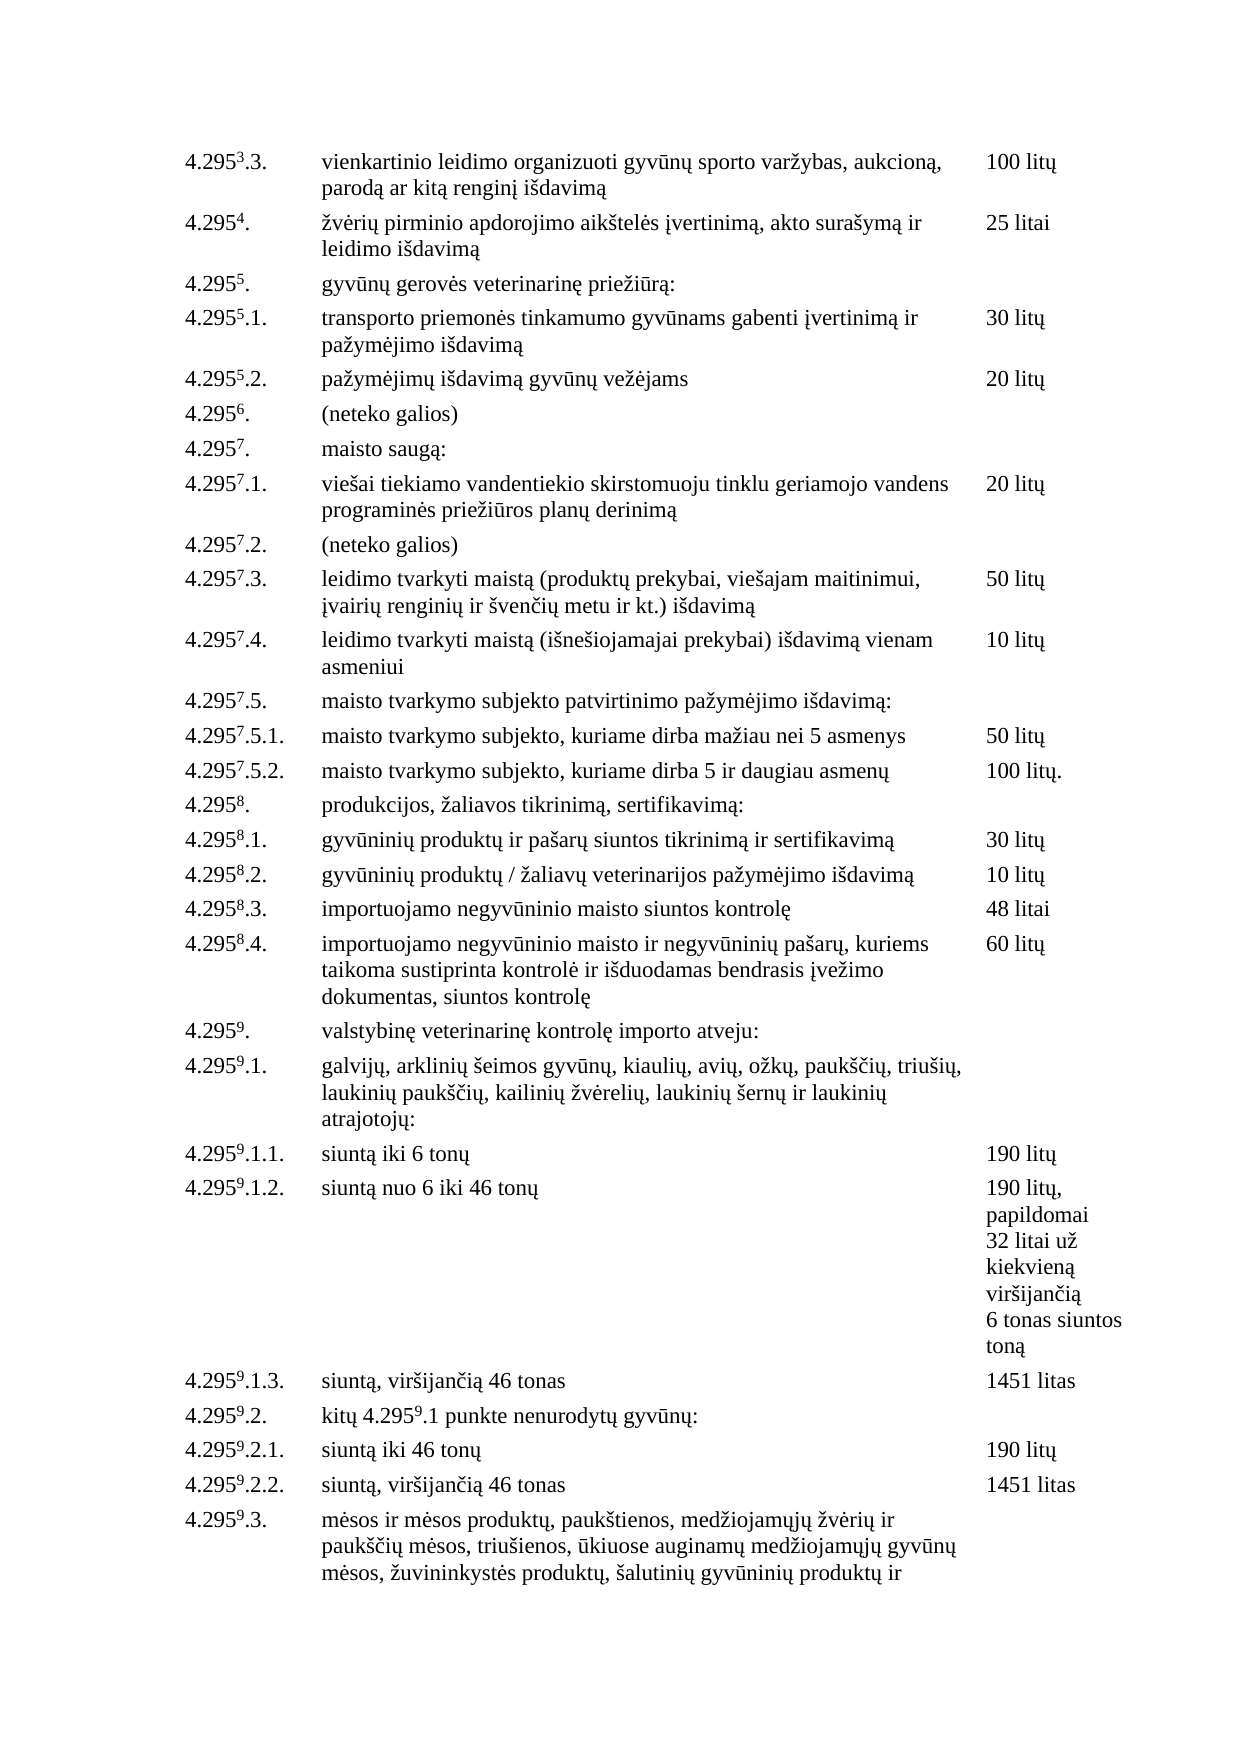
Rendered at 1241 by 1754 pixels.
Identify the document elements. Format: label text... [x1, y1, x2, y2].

table_cell kitų 4.2959.1 punkte nenurodytų gyvūnų: [321, 1402, 986, 1437]
table_cell 4.2958.4. [174, 930, 321, 1018]
table_cell siuntą, viršijančią 46 tonas [321, 1471, 986, 1506]
table_cell 20 litų [986, 470, 1148, 531]
table_cell žvėrių pirminio apdorojimo aikštelės įvertinimą, akto surašymą ir leidimo išdavimą [321, 209, 986, 270]
table_cell produkcijos, žaliavos tikrinimą, sertifikavimą: [321, 791, 986, 826]
table_cell 30 litų [986, 826, 1148, 861]
table_cell [986, 791, 1148, 826]
table_cell [986, 1402, 1148, 1437]
table_cell maisto tvarkymo subjekto, kuriame dirba mažiau nei 5 asmenys [321, 722, 986, 757]
table_cell 190 litų, papildomai 32 litai už kiekvieną viršijančią 6 tonas siuntos toną [986, 1174, 1148, 1367]
table_cell 4.2957.5.1. [174, 722, 321, 757]
table_cell leidimo tvarkyti maistą (produktų prekybai, viešajam maitinimui, įvairių renginių ir švenčių metu ir kt.) išdavimą [321, 565, 986, 626]
table_cell 25 litai [986, 209, 1148, 270]
table_cell viešai tiekiamo vandentiekio skirstomuoju tinklu geriamojo vandens programinės priežiūros planų derinimą [321, 470, 986, 531]
table_cell (neteko galios) [321, 400, 986, 435]
table_cell 4.2953.3. [174, 148, 321, 209]
table_cell 1451 litas [986, 1471, 1148, 1506]
table_cell 4.2959.1.3. [174, 1367, 321, 1402]
table_cell 4.2959.2.2. [174, 1471, 321, 1506]
table_cell 4.2955.2. [174, 366, 321, 400]
table_cell 4.2959.1.2. [174, 1174, 321, 1367]
table_cell 100 litų [986, 148, 1148, 209]
table_cell importuojamo negyvūninio maisto siuntos kontrolę [321, 896, 986, 930]
table_cell 50 litų [986, 565, 1148, 626]
table_cell 10 litų [986, 861, 1148, 896]
table_cell 4.2957.5.2. [174, 757, 321, 791]
table_cell transporto priemonės tinkamumo gyvūnams gabenti įvertinimą ir pažymėjimo išdavimą [321, 305, 986, 366]
table_cell pažymėjimų išdavimą gyvūnų vežėjams [321, 366, 986, 400]
table_cell gyvūninių produktų / žaliavų veterinarijos pažymėjimo išdavimą [321, 861, 986, 896]
table_cell 4.2957.2. [174, 531, 321, 565]
table_cell [986, 1506, 1148, 1585]
table_cell 4.2959.2. [174, 1402, 321, 1437]
table_cell 20 litų [986, 366, 1148, 400]
table_cell [986, 435, 1148, 469]
table_cell siuntą, viršijančią 46 tonas [321, 1367, 986, 1402]
table_cell 4.2958.1. [174, 826, 321, 861]
table_cell valstybinę veterinarinę kontrolę importo atveju: [321, 1018, 986, 1052]
table_cell 4.2957.3. [174, 565, 321, 626]
table_cell siuntą iki 46 tonų [321, 1437, 986, 1471]
table_cell siuntą iki 6 tonų [321, 1140, 986, 1174]
table_cell 10 litų [986, 626, 1148, 687]
table_cell 1451 litas [986, 1367, 1148, 1402]
table_cell maisto saugą: [321, 435, 986, 469]
table_cell 4.2955.1. [174, 305, 321, 366]
table_cell 30 litų [986, 305, 1148, 366]
table_cell 4.2955. [174, 270, 321, 304]
table_cell maisto tvarkymo subjekto, kuriame dirba 5 ir daugiau asmenų [321, 757, 986, 791]
table_cell 4.2957. [174, 435, 321, 469]
table_cell [986, 531, 1148, 565]
table_cell [986, 1018, 1148, 1052]
table_cell 190 litų [986, 1140, 1148, 1174]
table_cell 60 litų [986, 930, 1148, 1018]
table_cell 4.2954. [174, 209, 321, 270]
table_cell 4.2956. [174, 400, 321, 435]
table_cell siuntą nuo 6 iki 46 tonų [321, 1174, 986, 1367]
table_cell [986, 270, 1148, 304]
table_cell 48 litai [986, 896, 1148, 930]
table_cell gyvūninių produktų ir pašarų siuntos tikrinimą ir sertifikavimą [321, 826, 986, 861]
table_cell 4.2958.3. [174, 896, 321, 930]
table_cell [986, 688, 1148, 722]
table_cell importuojamo negyvūninio maisto ir negyvūninių pašarų, kuriems taikoma sustiprinta kontrolė ir išduodamas bendrasis įvežimo dokumentas, siuntos kontrolę [321, 930, 986, 1018]
table_cell vienkartinio leidimo organizuoti gyvūnų sporto varžybas, aukcioną, parodą ar kitą renginį išdavimą [321, 148, 986, 209]
table_cell (neteko galios) [321, 531, 986, 565]
table_cell galvijų, arklinių šeimos gyvūnų, kiaulių, avių, ožkų, paukščių, triušių, laukinių paukščių, kailinių žvėrelių, laukinių šernų ir laukinių atrajotojų: [321, 1052, 986, 1140]
table_cell mėsos ir mėsos produktų, paukštienos, medžiojamųjų žvėrių ir paukščių mėsos, triušienos, ūkiuose auginamų medžiojamųjų gyvūnų mėsos, žuvininkystės produktų, šalutinių gyvūninių produktų ir [321, 1506, 986, 1585]
table_cell 4.2959.1.1. [174, 1140, 321, 1174]
table_cell 4.2958.2. [174, 861, 321, 896]
table_cell [986, 1052, 1148, 1140]
table_cell 4.2957.4. [174, 626, 321, 687]
table_cell 4.2959.3. [174, 1506, 321, 1585]
table_cell 50 litų [986, 722, 1148, 757]
table_cell 190 litų [986, 1437, 1148, 1471]
table_cell 4.2957.1. [174, 470, 321, 531]
table_cell maisto tvarkymo subjekto patvirtinimo pažymėjimo išdavimą: [321, 688, 986, 722]
table_cell 4.2959. [174, 1018, 321, 1052]
table_cell gyvūnų gerovės veterinarinę priežiūrą: [321, 270, 986, 304]
table_cell 4.2959.1. [174, 1052, 321, 1140]
table_cell 100 litų. [986, 757, 1148, 791]
table_cell 4.2959.2.1. [174, 1437, 321, 1471]
table_cell 4.2957.5. [174, 688, 321, 722]
table_cell [986, 400, 1148, 435]
table_cell leidimo tvarkyti maistą (išnešiojamajai prekybai) išdavimą vienam asmeniui [321, 626, 986, 687]
table_cell 4.2958. [174, 791, 321, 826]
